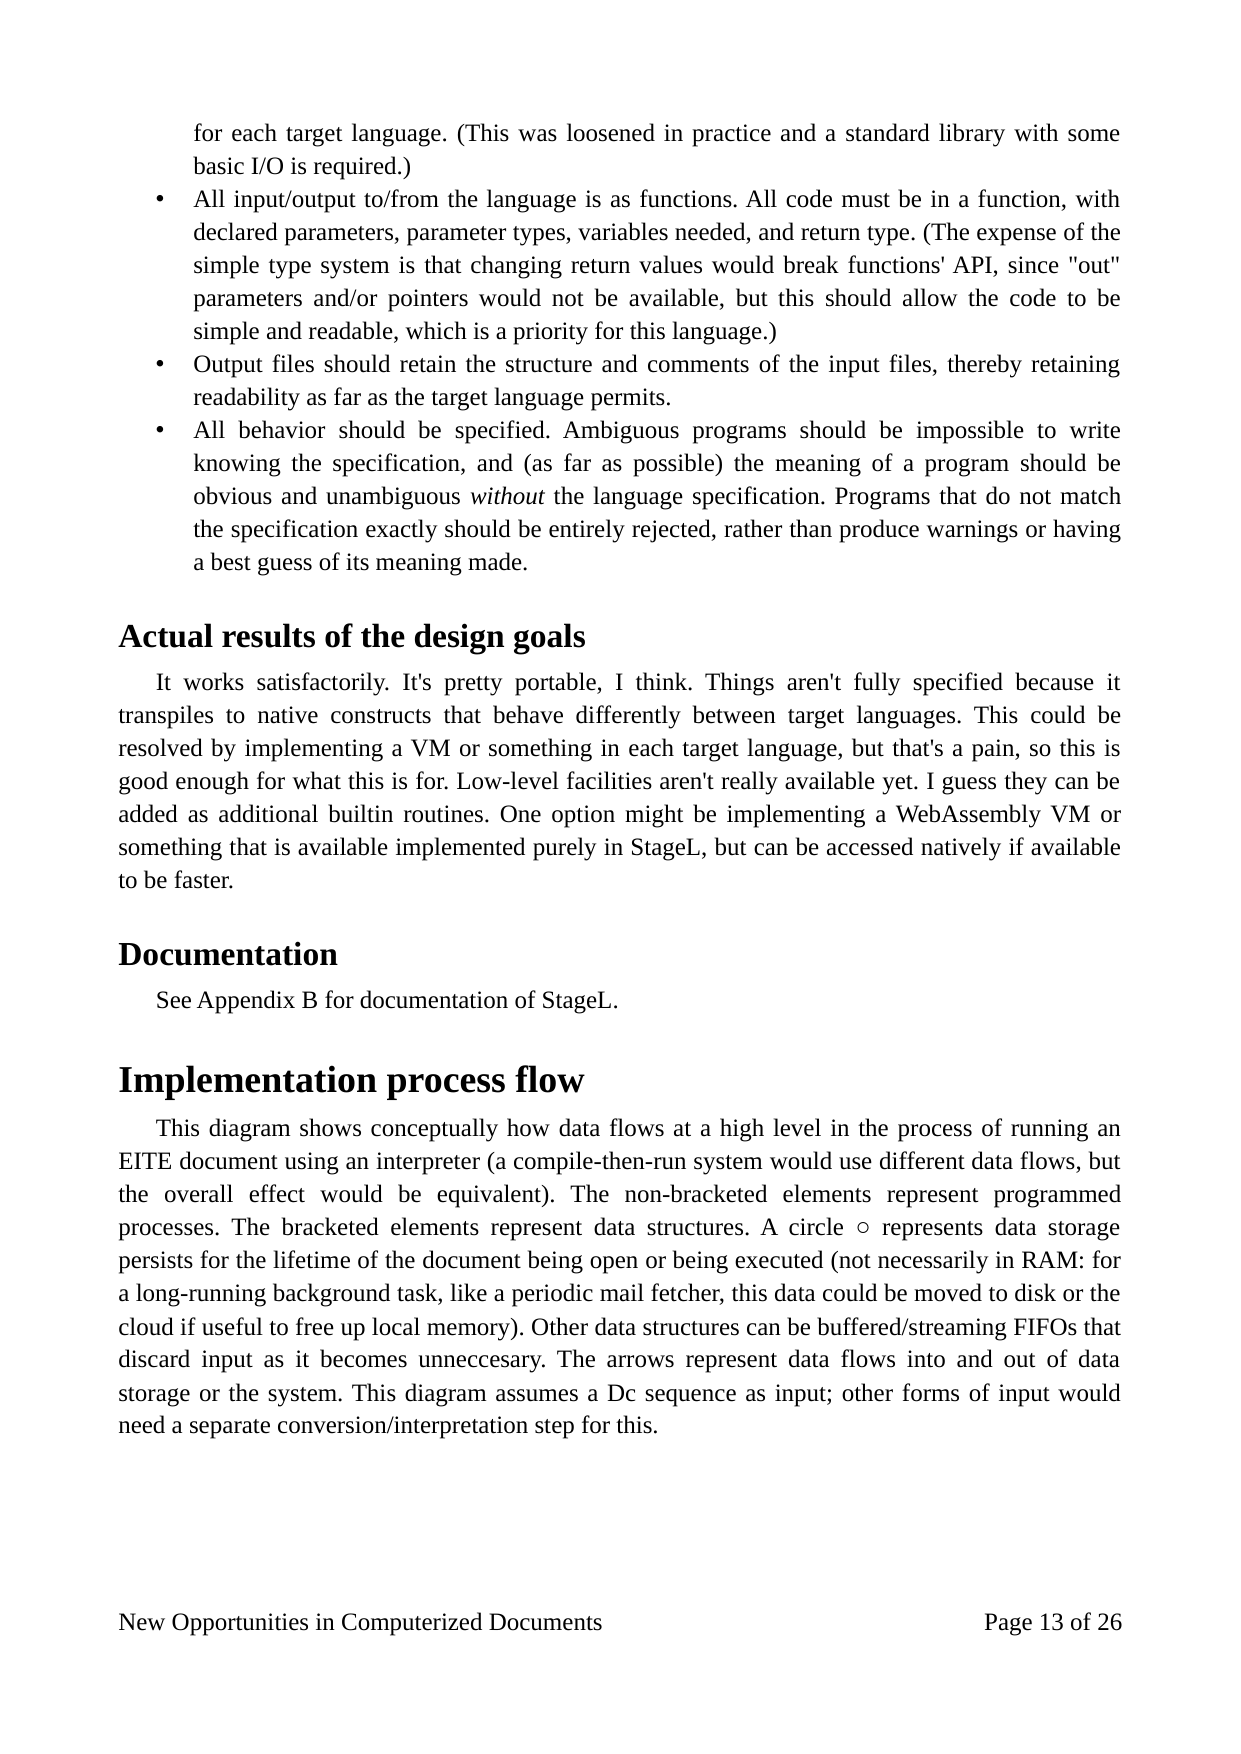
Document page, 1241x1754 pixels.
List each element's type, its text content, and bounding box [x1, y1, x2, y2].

subtitle Documentation [118, 933, 1122, 972]
text It works satisfactorily. It's pretty portable, I think. Things aren't fully specified because it transpiles to native constructs that behave differently between target languages. This could be resolved by implementing a VM or something in each target language, but that's a pain, so this is good enough for what this is for. Low-level facilities aren't really available yet. I guess they can be added as additional builtin routines. One option might be implementing a WebAssembly VM or something that is available implemented purely in StageL, but can be accessed natively if available to be faster. [118, 667, 1122, 894]
text See Appendix B for documentation of StageL. [118, 985, 1122, 1013]
text This diagram shows conceptually how data flows at a high level in the process of running an EITE document using an interpreter (a compile-then-run system would use different data flows, but the overall effect would be equivalent). The non-bracketed elements represent programmed processes. The bracketed elements represent data structures. A circle ○ represents data storage persists for the lifetime of the document being open or being executed (not necessarily in RAM: for a long-running background task, like a periodic mail fetcher, this data could be moved to disk or the cloud if useful to free up local memory). Other data structures can be buffered/streaming FIFOs that discard input as it becomes unneccesary. The arrows represent data flows into and out of data storage or the system. This diagram assumes a Dc sequence as input; other forms of input would need a separate conversion/interpretation step for this. [118, 1113, 1122, 1439]
subtitle Implementation process flow [118, 1057, 1122, 1101]
list for each target language. (This was loosened in practice and a standard library with some basic I/O is required.) [156, 118, 1122, 180]
list All behavior should be specified. Ambiguous programs should be impossible to write knowing the specification, and (as far as possible) the meaning of a program should be obvious and unambiguous without the language specification. Programs that do not match the specification exactly should be entirely rejected, rather than produce warnings or having a best guess of its meaning made. [156, 415, 1122, 576]
subtitle Actual results of the design goals [118, 616, 1122, 654]
list All input/output to/from the language is as functions. All code must be in a function, with declared parameters, parameter types, variables needed, and return type. (The expense of the simple type system is that changing return values would break functions' API, since "out" parameters and/or pointers would not be available, but this should allow the code to be simple and readable, which is a priority for this language.) [156, 184, 1122, 345]
list Output files should retain the structure and comments of the input files, thereby retaining readability as far as the target language permits. [156, 349, 1122, 411]
